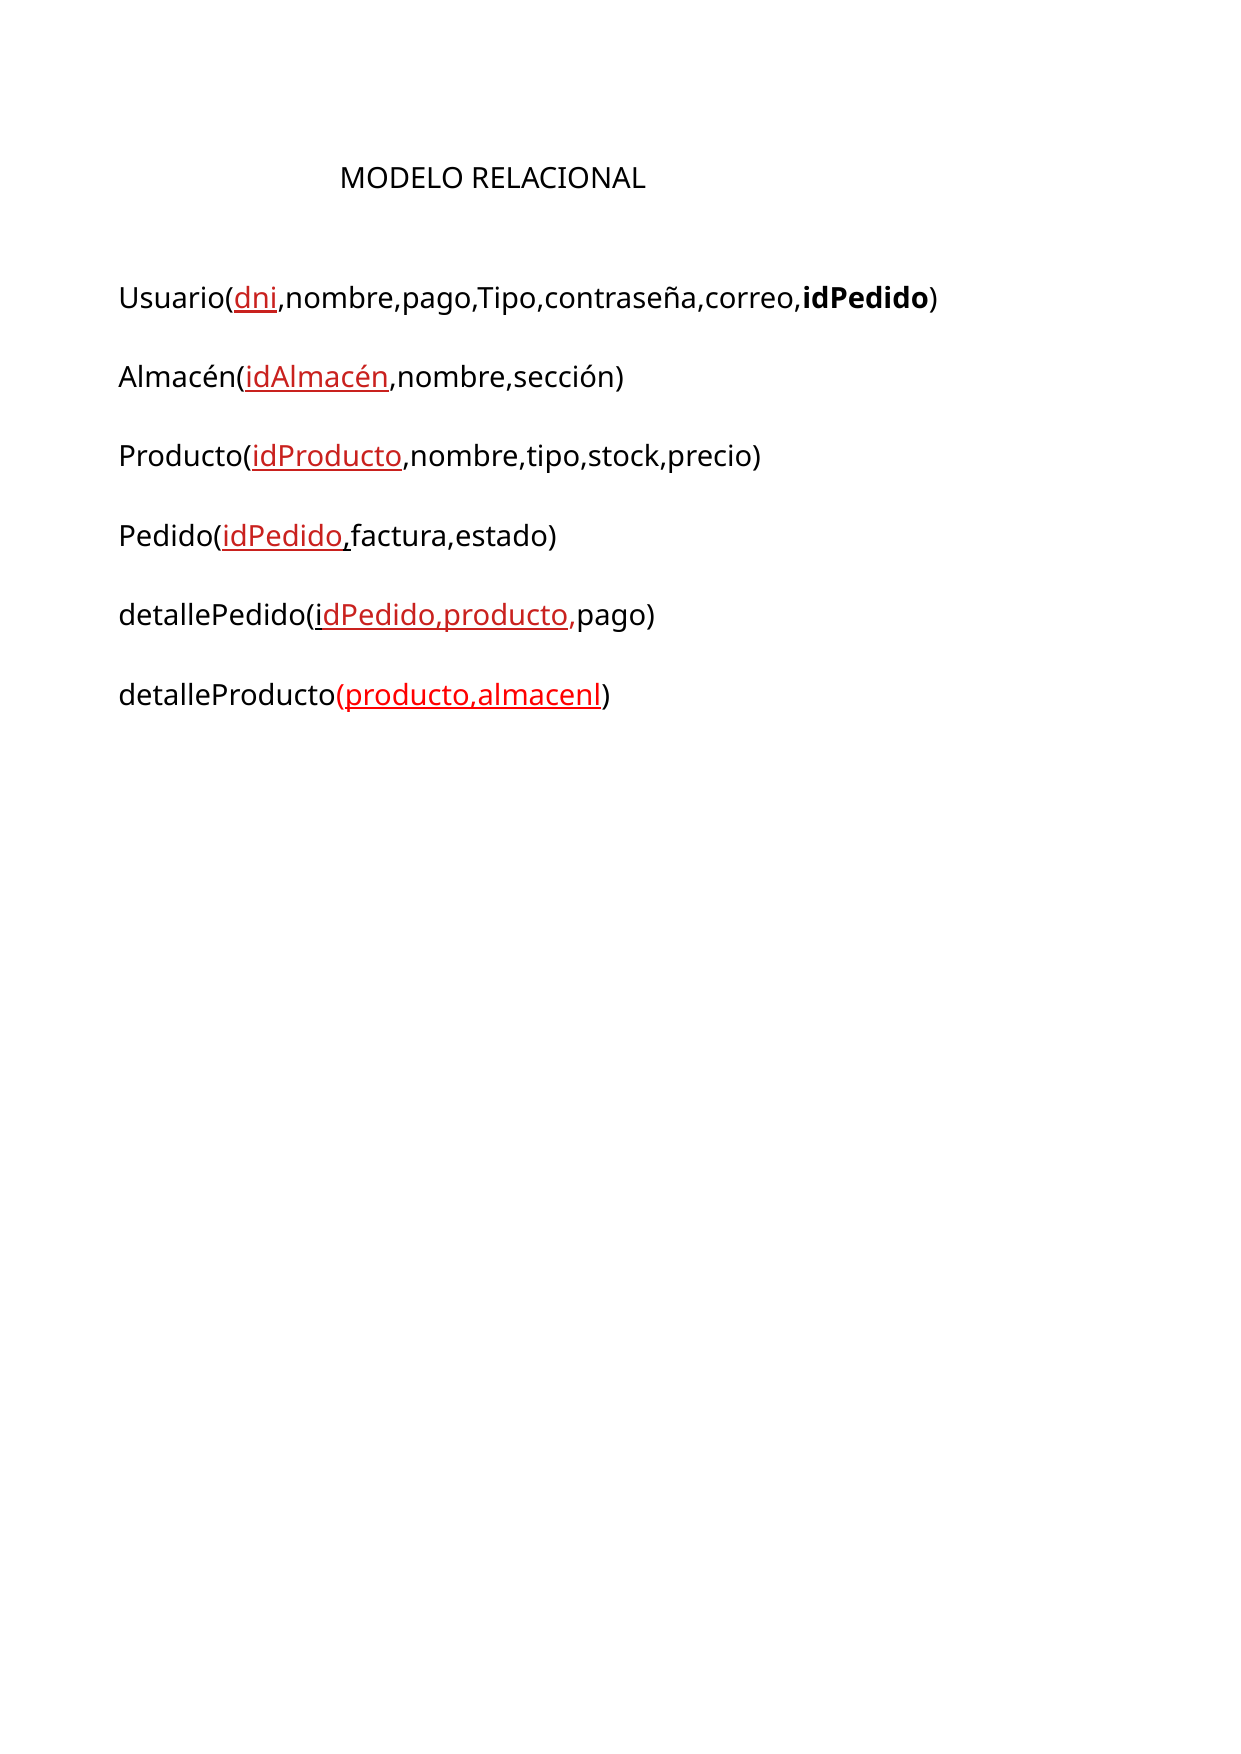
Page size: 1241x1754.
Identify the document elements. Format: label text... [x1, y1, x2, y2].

text Pedido(idPedido,factura,estado) [118, 515, 1122, 555]
text Usuario(dni,nombre,pago,Tipo,contraseña,correo,idPedido) [118, 277, 1122, 317]
text Producto(idProducto,nombre,tipo,stock,precio) [118, 436, 1122, 475]
text MODELO RELACIONAL [118, 158, 1122, 197]
text Almacén(idAlmacén,nombre,sección) [118, 356, 1122, 396]
text detalleProducto(producto,almacenl) [118, 674, 1122, 713]
text detallePedido(idPedido,producto,pago) [118, 594, 1122, 634]
